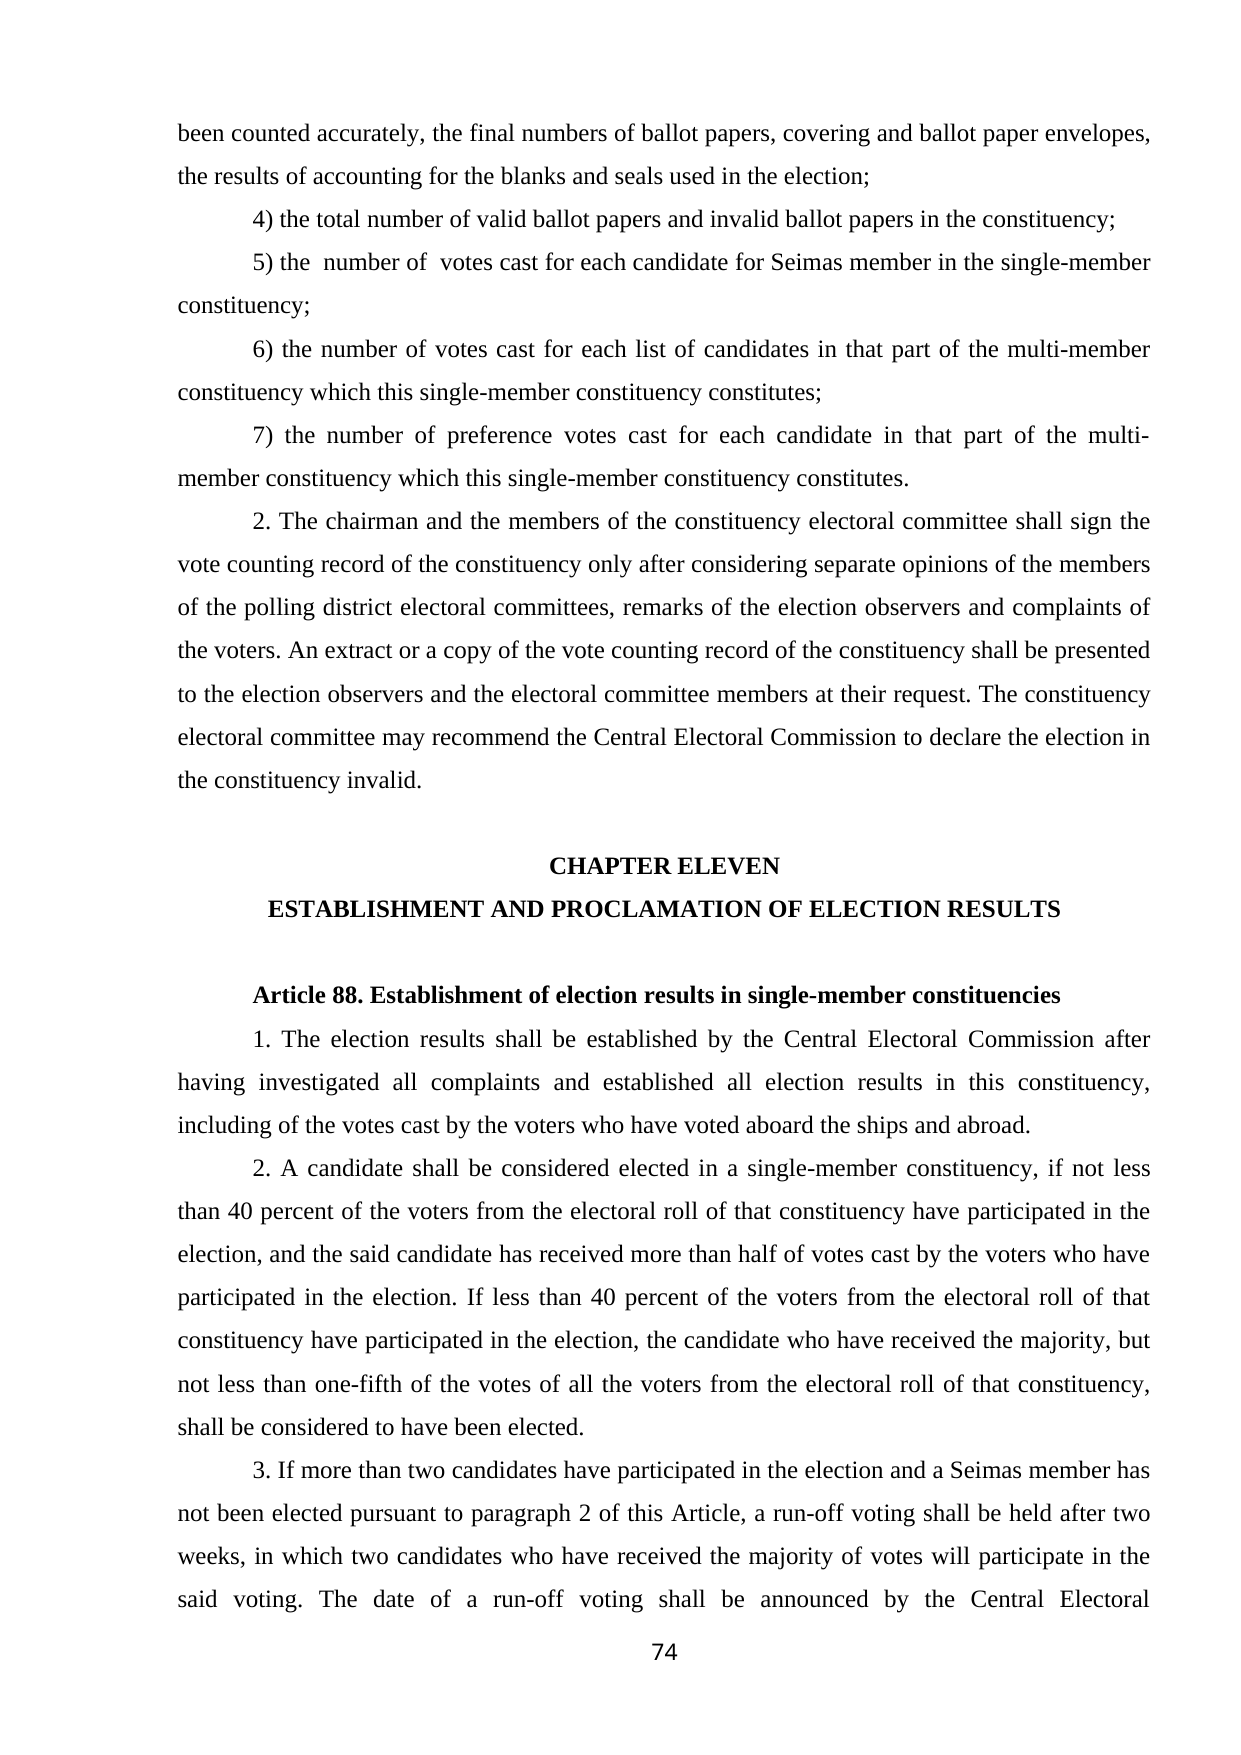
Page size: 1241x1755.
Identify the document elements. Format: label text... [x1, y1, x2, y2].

text 2. The chairman and the members of the constituency electoral committee shall sign the vote counting record of the constituency only after considering separate opinions of the members of the polling district electoral committees, remarks of the election observers and complaints of the voters. An extract or a copy of the vote counting record of the constituency shall be presented to the election observers and the electoral committee members at their request. The constituency electoral committee may recommend the Central Electoral Commission to declare the election in the constituency invalid. [177, 506, 1152, 794]
text 1. The election results shall be established by the Central Electoral Commission after having investigated all complaints and established all election results in this constituency, including of the votes cast by the voters who have voted aboard the ships and abroad. [177, 1024, 1152, 1139]
text 7) the number of preference votes cast for each candidate in that part of the multi-member constituency which this single-member constituency constitutes. [177, 420, 1152, 492]
text ESTABLISHMENT AND PROCLAMATION OF ELECTION RESULTS [177, 894, 1152, 923]
text been counted accurately, the final numbers of ballot papers, covering and ballot paper envelopes, the results of accounting for the blanks and seals used in the election; [177, 118, 1152, 190]
text 3. If more than two candidates have participated in the election and a Seimas member has not been elected pursuant to paragraph 2 of this Article, a run-off voting shall be held after two weeks, in which two candidates who have received the majority of votes will participate in the said voting. The date of a run-off voting shall be announced by the Central Electoral [177, 1455, 1152, 1613]
text 4) the total number of valid ballot papers and invalid ballot papers in the constituency; [177, 204, 1152, 233]
text 2. A candidate shall be considered elected in a single-member constituency, if not less than 40 percent of the voters from the electoral roll of that constituency have participated in the election, and the said candidate has received more than half of votes cast by the voters who have participated in the election. If less than 40 percent of the voters from the electoral roll of that constituency have participated in the election, the candidate who have received the majority, but not less than one-fifth of the votes of all the voters from the electoral roll of that constituency, shall be considered to have been elected. [177, 1153, 1152, 1441]
text Article 88. Establishment of election results in single-member constituencies [252, 981, 1152, 1009]
text 6) the number of votes cast for each list of candidates in that part of the multi-member constituency which this single-member constituency constitutes; [177, 334, 1152, 406]
text 5) the number of votes cast for each candidate for Seimas member in the single-member constituency; [177, 247, 1152, 319]
text CHAPTER ELEVEN [177, 851, 1152, 880]
